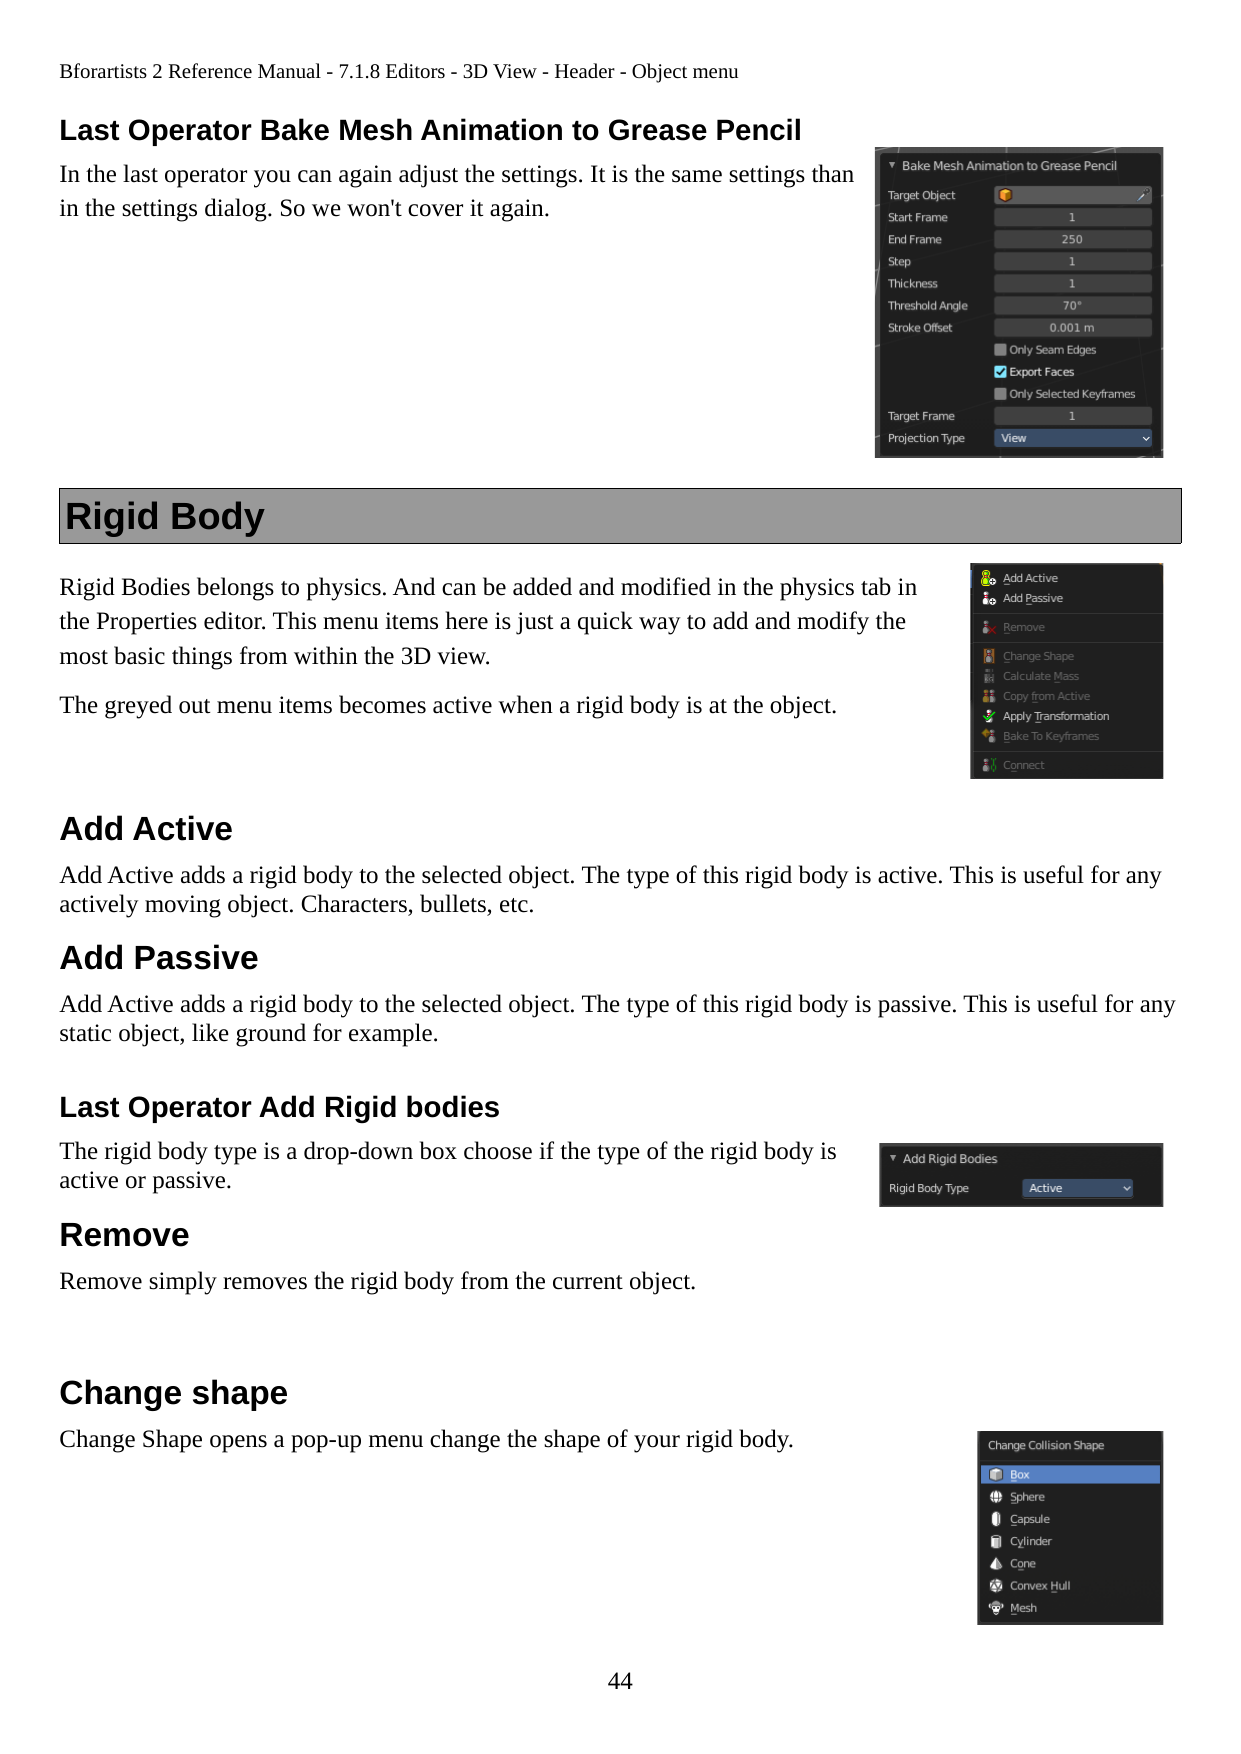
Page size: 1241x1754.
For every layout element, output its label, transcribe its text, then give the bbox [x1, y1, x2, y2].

picture [874, 147, 1164, 458]
text The greyed out menu items becomes active when a rigid body is at the object. [59, 690, 970, 718]
table_header Rigid Body [60, 489, 1181, 543]
text Change Shape opens a pop-up menu change the shape of your rigid body. [59, 1424, 1181, 1453]
text static object, like ground for example. [59, 1018, 1181, 1047]
text Add Active adds a rigid body to the selected object. The type of this rigid body is active. This is useful for any [59, 860, 1181, 889]
text Rigid Bodies belongs to physics. And can be added and modified in the physics tab in the Properties editor. This menu items here is just a quick way to add and modify the most basic things from within the 3D view. [59, 572, 970, 669]
picture [970, 563, 1164, 779]
subtitle Add Passive [59, 938, 1181, 977]
subtitle Add Active [59, 809, 1181, 847]
picture [879, 1143, 1164, 1207]
text actively moving object. Characters, bullets, etc. [59, 889, 1181, 917]
subtitle Last Operator Bake Mesh Animation to Grease Pencil [59, 113, 1181, 146]
subtitle Last Operator Add Rigid bodies [59, 1090, 1181, 1124]
subtitle Change shape [59, 1373, 1181, 1412]
picture [977, 1431, 1164, 1625]
text The rigid body type is a drop-down box choose if the type of the rigid body is active or passive. [59, 1136, 1181, 1194]
text Add Active adds a rigid body to the selected object. The type of this rigid body is passive. This is useful for any [59, 989, 1181, 1018]
text Remove simply removes the rigid body from the current object. [59, 1266, 1181, 1295]
text In the last operator you can again adjust the settings. It is the same settings than in the settings dialog. So we won't cover it again. [59, 159, 874, 222]
subtitle Remove [59, 1215, 1181, 1253]
